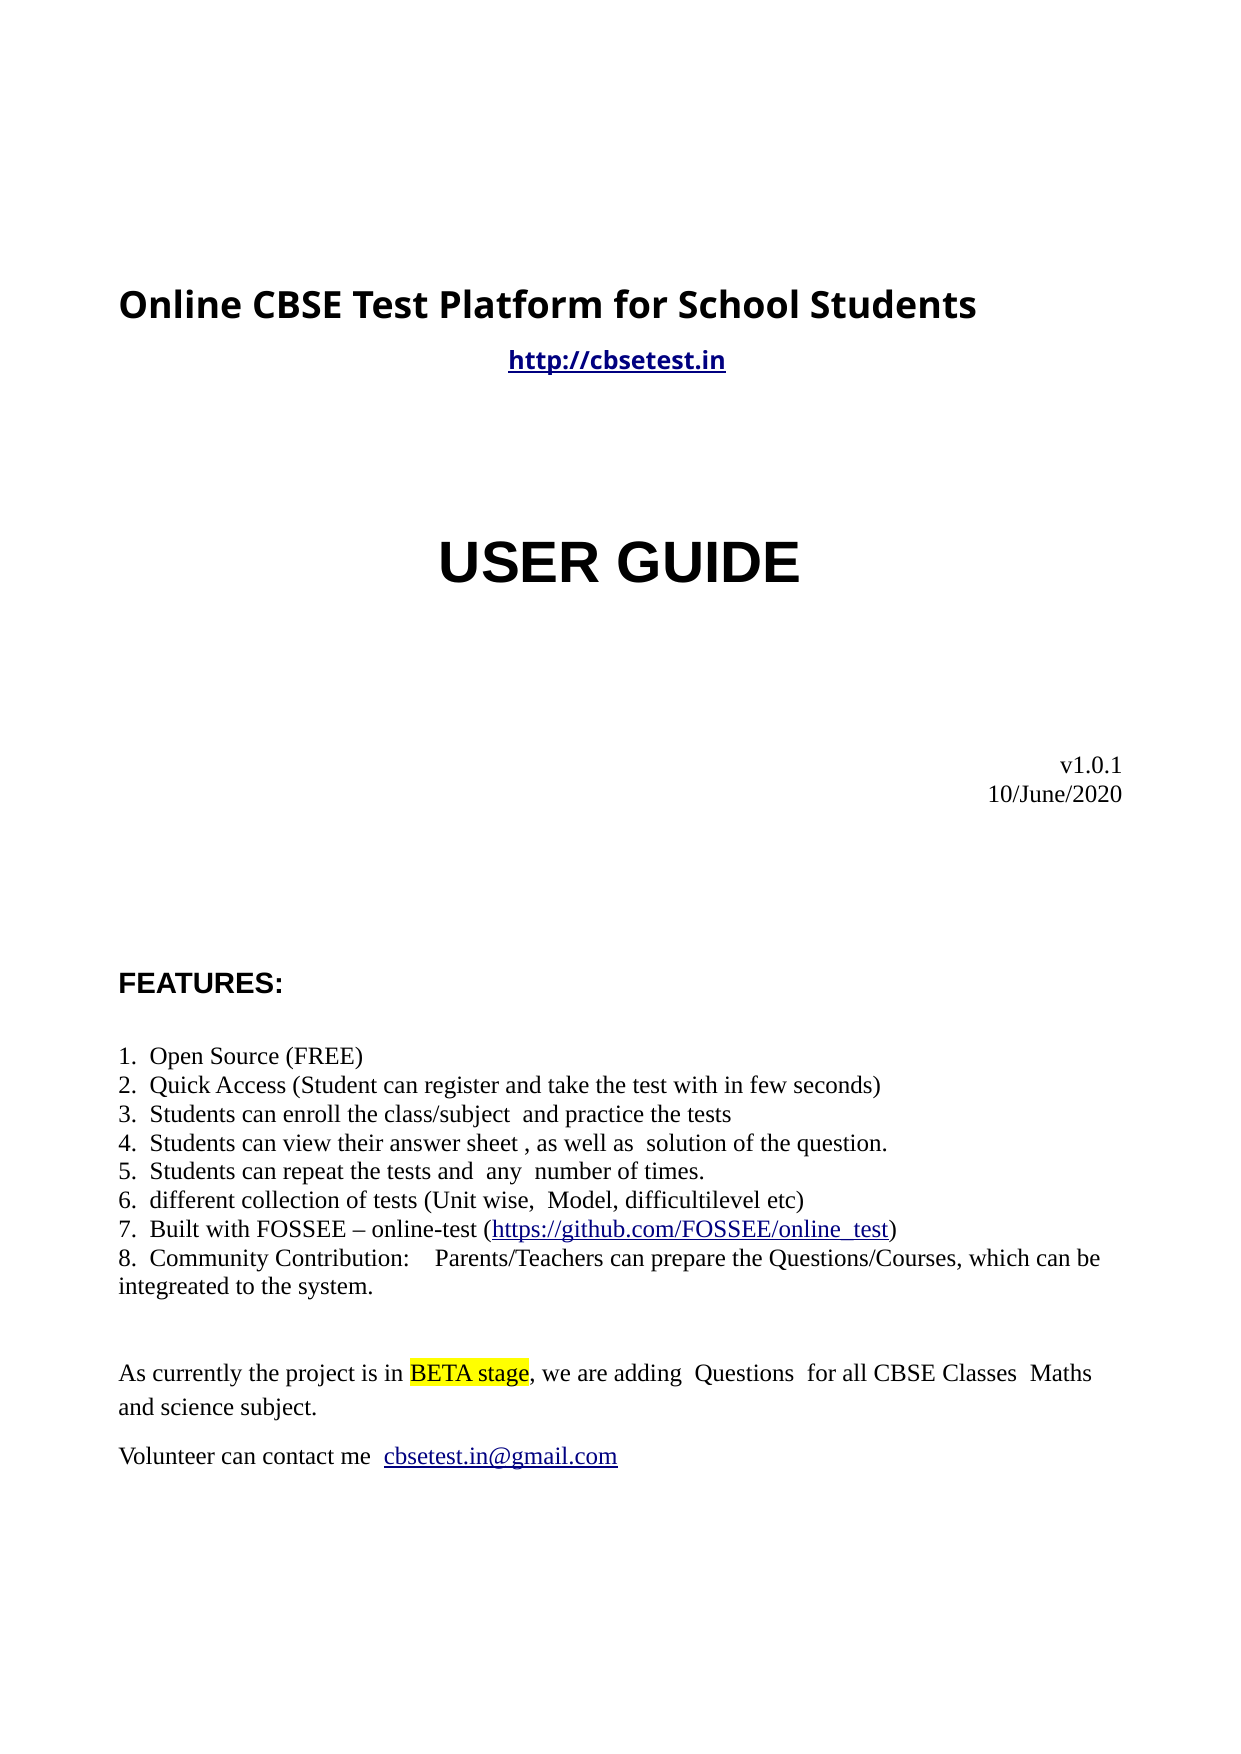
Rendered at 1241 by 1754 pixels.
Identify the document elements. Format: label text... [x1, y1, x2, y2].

title USER GUIDE [118, 527, 1122, 594]
subtitle FEATURES: [118, 966, 1122, 1000]
text As currently the project is in BETA stage, we are adding Questions for all CBSE Classes Maths and science subject. [118, 1358, 1122, 1421]
text 4. Students can view their answer sheet , as well as solution of the question. [118, 1128, 1122, 1156]
text http://cbsetest.in [118, 342, 1122, 376]
text 6. different collection of tests (Unit wise, Model, difficultilevel etc) [118, 1185, 1122, 1214]
text 1. Open Source (FREE) [118, 1041, 1122, 1070]
text Volunteer can contact me cbsetest.in@gmail.com [118, 1441, 1122, 1470]
text 3. Students can enroll the class/subject and practice the tests [118, 1099, 1122, 1128]
text v1.0.1 [118, 751, 1122, 779]
text 2. Quick Access (Student can register and take the test with in few seconds) [118, 1070, 1122, 1099]
text 5. Students can repeat the tests and any number of times. [118, 1156, 1122, 1185]
text 8. Community Contribution: Parents/Teachers can prepare the Questions/Courses, which can be integreated to the system. [118, 1243, 1122, 1300]
subtitle Online CBSE Test Platform for School Students [118, 279, 1122, 330]
text 7. Built with FOSSEE – online-test (https://github.com/FOSSEE/online_test) [118, 1214, 1122, 1243]
text 10/June/2020 [118, 779, 1122, 808]
